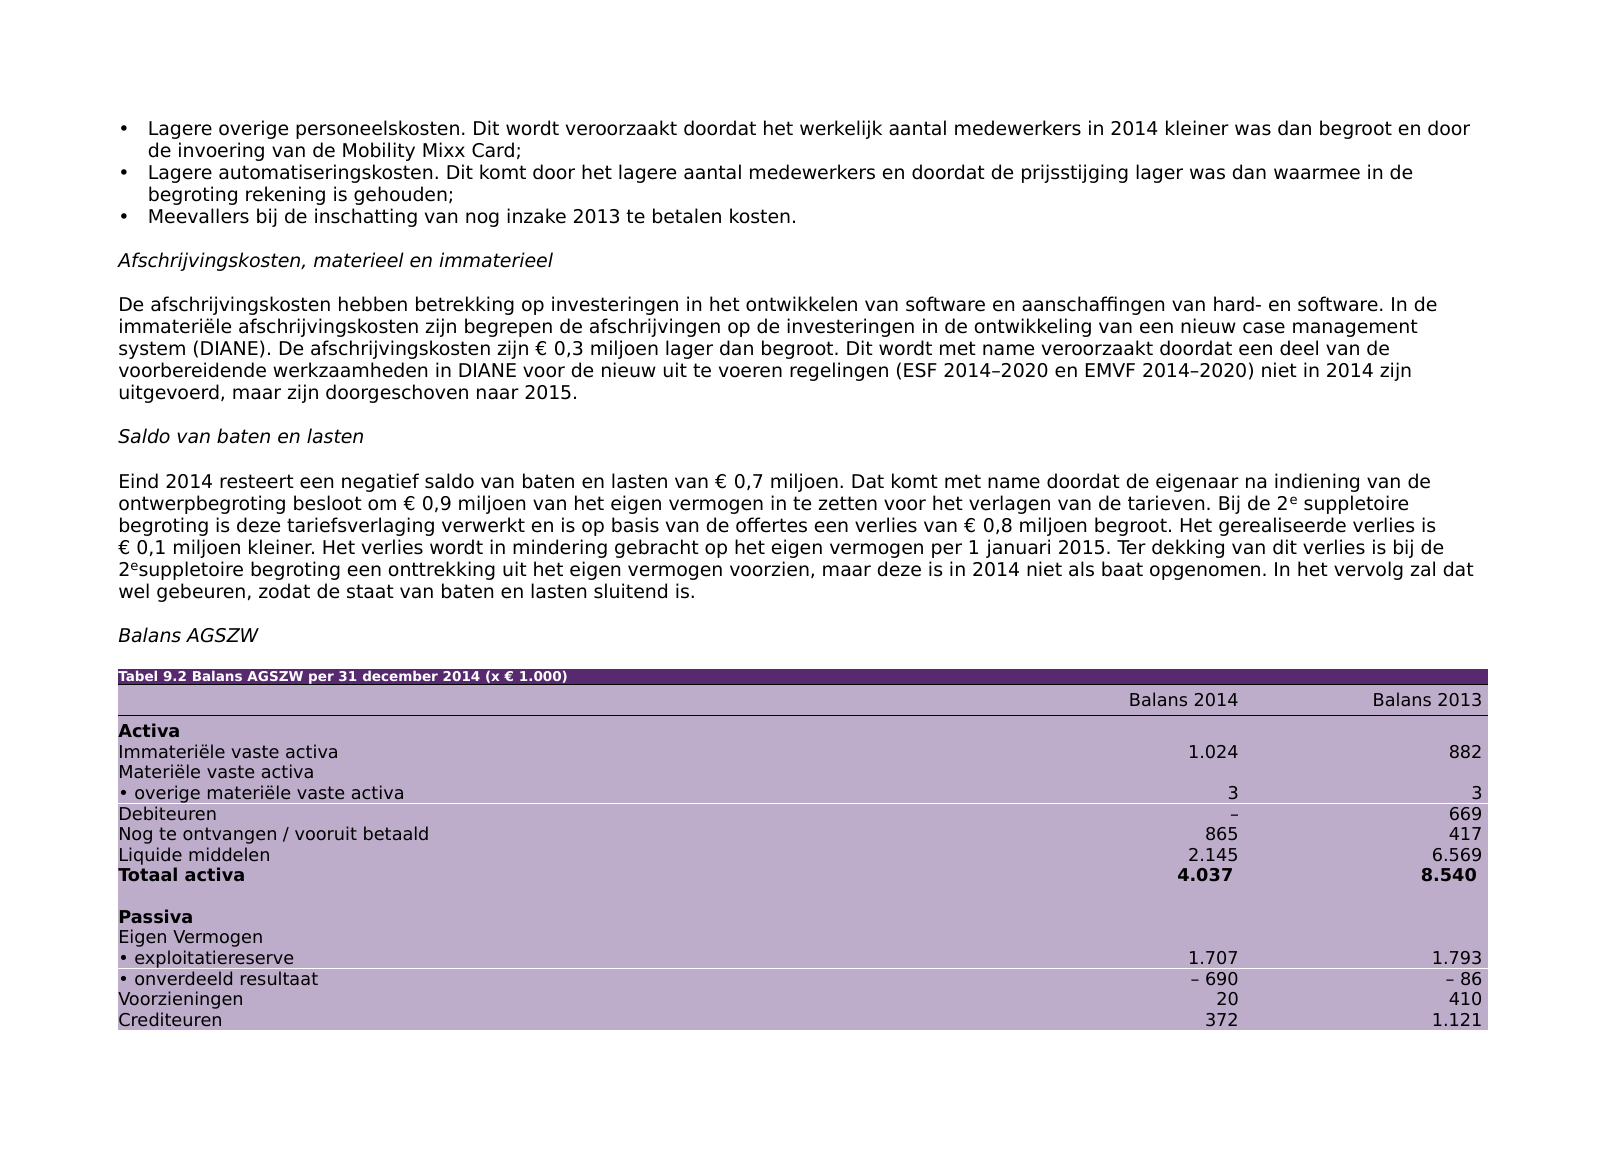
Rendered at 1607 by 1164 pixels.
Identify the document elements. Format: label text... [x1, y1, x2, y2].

table_cell Totaal activa [118, 865, 1001, 886]
table_cell 865 [1001, 824, 1244, 845]
table_cell [1001, 907, 1244, 927]
table_cell Eigen Vermogen [118, 927, 1001, 948]
text • Lagere automatiseringskosten. Dit komt door het lagere aantal medewerkers en doordat de prijsstijging lager was dan waarmee in de begroting rekening is gehouden; [118, 162, 1488, 206]
table_cell Balans 2014 [1001, 685, 1244, 715]
text De afschrijvingskosten hebben betrekking op investeringen in het ontwikkelen van software en aanschaffingen van hard- en software. In de immateriële afschrijvingskosten zijn begrepen de afschrijvingen op de investeringen in de ontwikkeling van een nieuw case management system (DIANE). De afschrijvingskosten zijn € 0,3 miljoen lager dan begroot. Dit wordt met name veroorzaakt doordat een deel van de voorbereidende werkzaamheden in DIANE voor de nieuw uit te voeren regelingen (ESF 2014–2020 en EMVF 2014–2020) niet in 2014 zijn uitgevoerd, maar zijn doorgeschoven naar 2015. [118, 294, 1488, 404]
table_cell 20 [1001, 989, 1244, 1010]
table_cell Immateriële vaste activa [118, 742, 1001, 762]
text • Lagere overige personeelskosten. Dit wordt veroorzaakt doordat het werkelijk aantal medewerkers in 2014 kleiner was dan begroot en door de invoering van de Mobility Mixx Card; [118, 118, 1488, 162]
table_cell 1.121 [1245, 1010, 1488, 1030]
table_cell [1001, 927, 1244, 948]
text • Meevallers bij de inschatting van nog inzake 2013 te betalen kosten. [118, 206, 1488, 228]
table_cell [1245, 886, 1488, 907]
table_cell [118, 886, 1001, 907]
text Eind 2014 resteert een negatief saldo van baten en lasten van € 0,7 miljoen. Dat komt met name doordat de eigenaar na indiening van de ontwerpbegroting besloot om € 0,9 miljoen van het eigen vermogen in te zetten voor het verlagen van de tarieven. Bij de 2e suppletoire begroting is deze tariefsverlaging verwerkt en is op basis van de offertes een verlies van € 0,8 miljoen begroot. Het gerealiseerde verlies is € 0,1 miljoen kleiner. Het verlies wordt in mindering gebracht op het eigen vermogen per 1 januari 2015. Ter dekking van dit verlies is bij de 2esuppletoire begroting een onttrekking uit het eigen vermogen voorzien, maar deze is in 2014 niet als baat opgenomen. In het vervolg zal dat wel gebeuren, zodat de staat van baten en lasten sluitend is. [118, 471, 1488, 602]
table_cell 1.707 [1001, 948, 1244, 968]
table_cell – 86 [1245, 969, 1488, 989]
table_cell • overige materiële vaste activa [118, 783, 1001, 803]
table_cell – 690 [1001, 969, 1244, 989]
subtitle Balans AGSZW [118, 625, 1488, 647]
table_cell Voorzieningen [118, 989, 1001, 1010]
table_cell [1001, 762, 1244, 783]
table_cell 417 [1245, 824, 1488, 845]
table_cell 4.037 [1001, 865, 1244, 886]
table_cell 3 [1245, 783, 1488, 803]
table_cell 410 [1245, 989, 1488, 1010]
table_cell 1.024 [1001, 742, 1244, 762]
table_cell [118, 685, 1001, 715]
table_cell • onverdeeld resultaat [118, 969, 1001, 989]
table_cell [1245, 927, 1488, 948]
table_cell [1245, 716, 1488, 742]
table_cell Materiële vaste activa [118, 762, 1001, 783]
table_cell Liquide middelen [118, 845, 1001, 865]
table_cell 8.540 [1245, 865, 1488, 886]
table_cell [1001, 716, 1244, 742]
table_cell 669 [1245, 804, 1488, 824]
table_cell [1245, 762, 1488, 783]
table_cell Balans 2013 [1245, 685, 1488, 715]
table_cell 3 [1001, 783, 1244, 803]
table_cell [1245, 907, 1488, 927]
table_cell Nog te ontvangen / vooruit betaald [118, 824, 1001, 845]
table_cell Crediteuren [118, 1010, 1001, 1030]
table_cell 6.569 [1245, 845, 1488, 865]
table_cell Debiteuren [118, 804, 1001, 824]
subtitle Afschrijvingskosten, materieel en immaterieel [118, 250, 1488, 272]
subtitle Saldo van baten en lasten [118, 426, 1488, 448]
table_header Tabel 9.2 Balans AGSZW per 31 december 2014 (x € 1.000) [118, 669, 1488, 684]
table_cell – [1001, 804, 1244, 824]
table_cell [1001, 886, 1244, 907]
table_cell Activa [118, 716, 1001, 742]
table_cell 2.145 [1001, 845, 1244, 865]
table_cell Passiva [118, 907, 1001, 927]
table_cell 1.793 [1245, 948, 1488, 968]
table_cell 372 [1001, 1010, 1244, 1030]
table_cell • exploitatiereserve [118, 948, 1001, 968]
table_cell 882 [1245, 742, 1488, 762]
